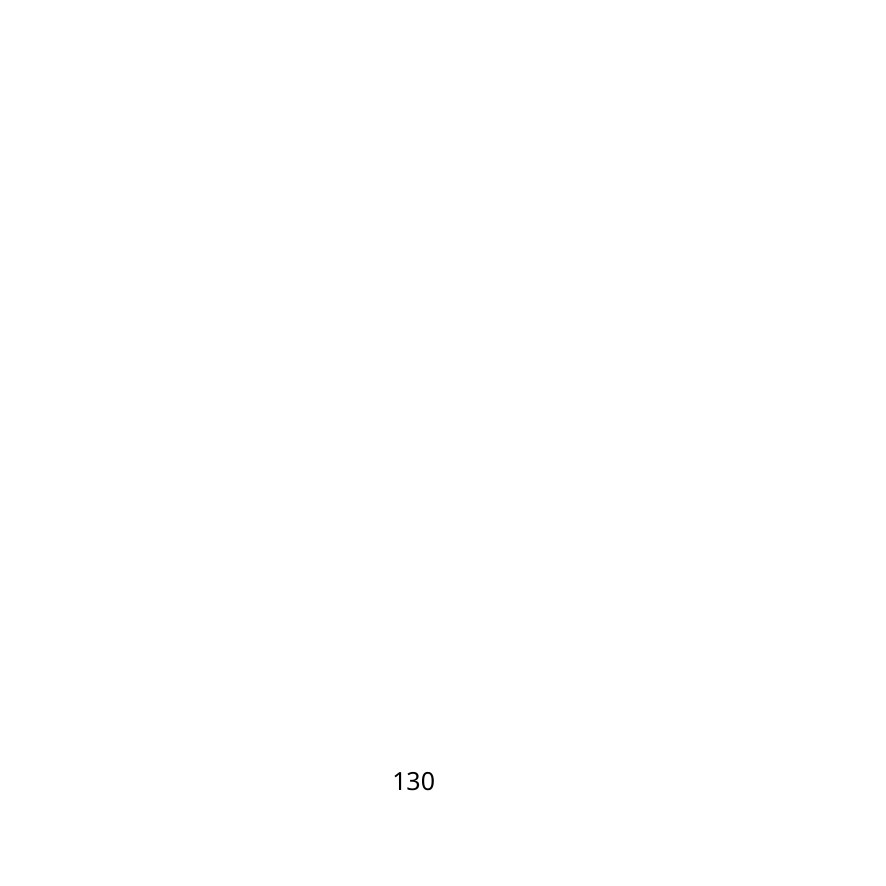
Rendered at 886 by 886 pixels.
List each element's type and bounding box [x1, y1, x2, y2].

table_header [413, 89, 768, 117]
table_cell [413, 117, 768, 145]
table_header [59, 89, 413, 117]
table_cell [59, 117, 413, 145]
